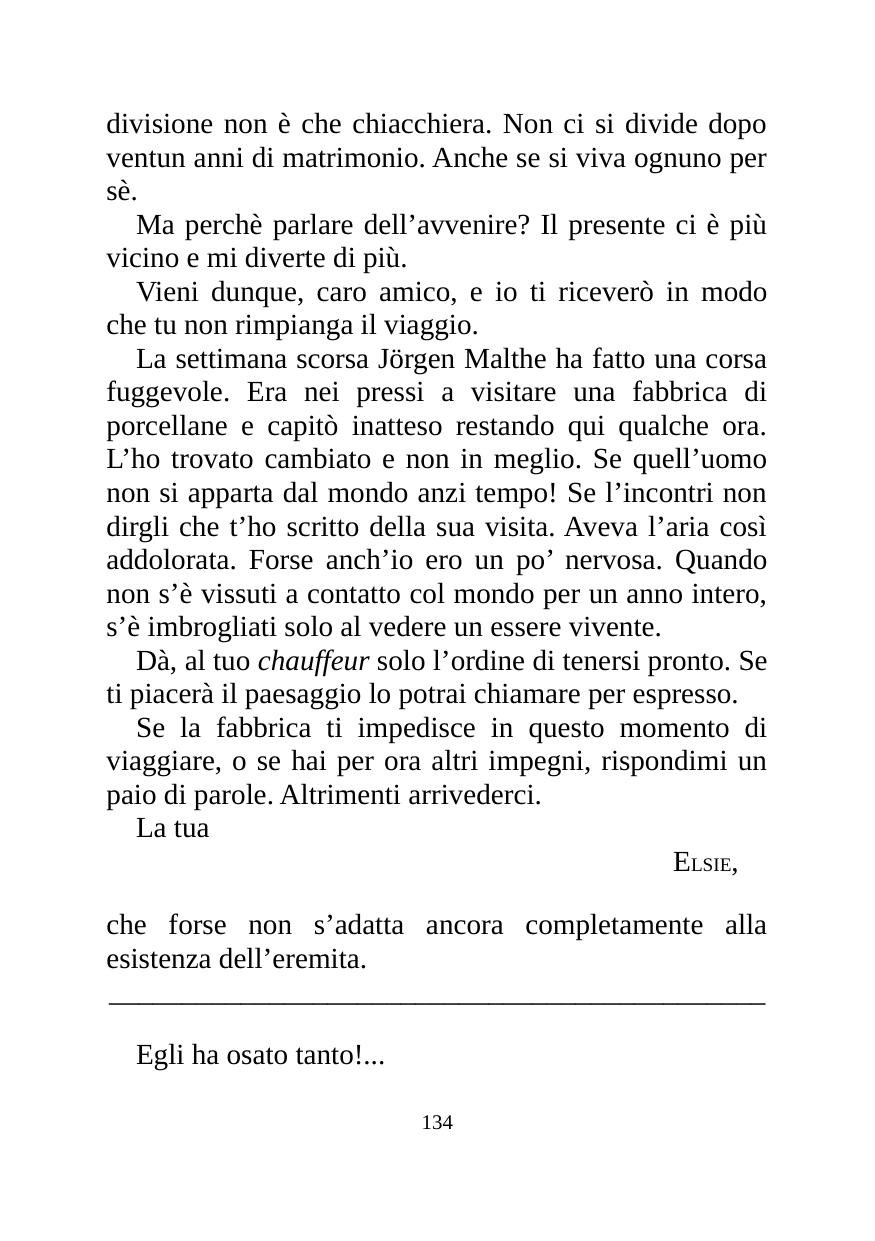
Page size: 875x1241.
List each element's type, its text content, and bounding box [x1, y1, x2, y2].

text divisione non è che chiacchiera. Non ci si divide dopo ventun anni di matrimonio. Anche se si viva ognuno per sè. [106, 106, 768, 207]
text Dà, al tuo chauffeur solo l’ordine di tenersi pronto. Se ti piacerà il paesaggio lo potrai chiamare per espresso. [106, 643, 768, 710]
text _____________________________________________ [106, 974, 768, 1008]
text La tua [106, 811, 768, 844]
text Vieni dunque, caro amico, e io ti riceverò in modo che tu non rimpianga il viaggio. [106, 274, 768, 341]
text Elsie, [106, 844, 738, 878]
text che forse non s’adatta ancora completamente alla esistenza dell’eremita. [106, 907, 768, 974]
text Se la fabbrica ti impedisce in questo momento di viaggiare, o se hai per ora altri impegni, rispondimi un paio di parole. Altrimenti arrivederci. [106, 710, 768, 811]
text La settimana scorsa Jörgen Malthe ha fatto una corsa fuggevole. Era nei pressi a visitare una fabbrica di porcellane e capitò inatteso restando qui qualche ora. L’ho trovato cambiato e non in meglio. Se quell’uomo non si apparta dal mondo anzi tempo! Se l’incontri non dirgli che t’ho scritto della sua visita. Aveva l’aria così addolorata. Forse anch’io ero un po’ nervosa. Quando non s’è vissuti a contatto col mondo per un anno intero, s’è imbrogliati solo al vedere un essere vivente. [106, 341, 768, 643]
text Ma perchè parlare dell’avvenire? Il presente ci è più vicino e mi diverte di più. [106, 207, 768, 274]
text Egli ha osato tanto!... [106, 1037, 768, 1071]
